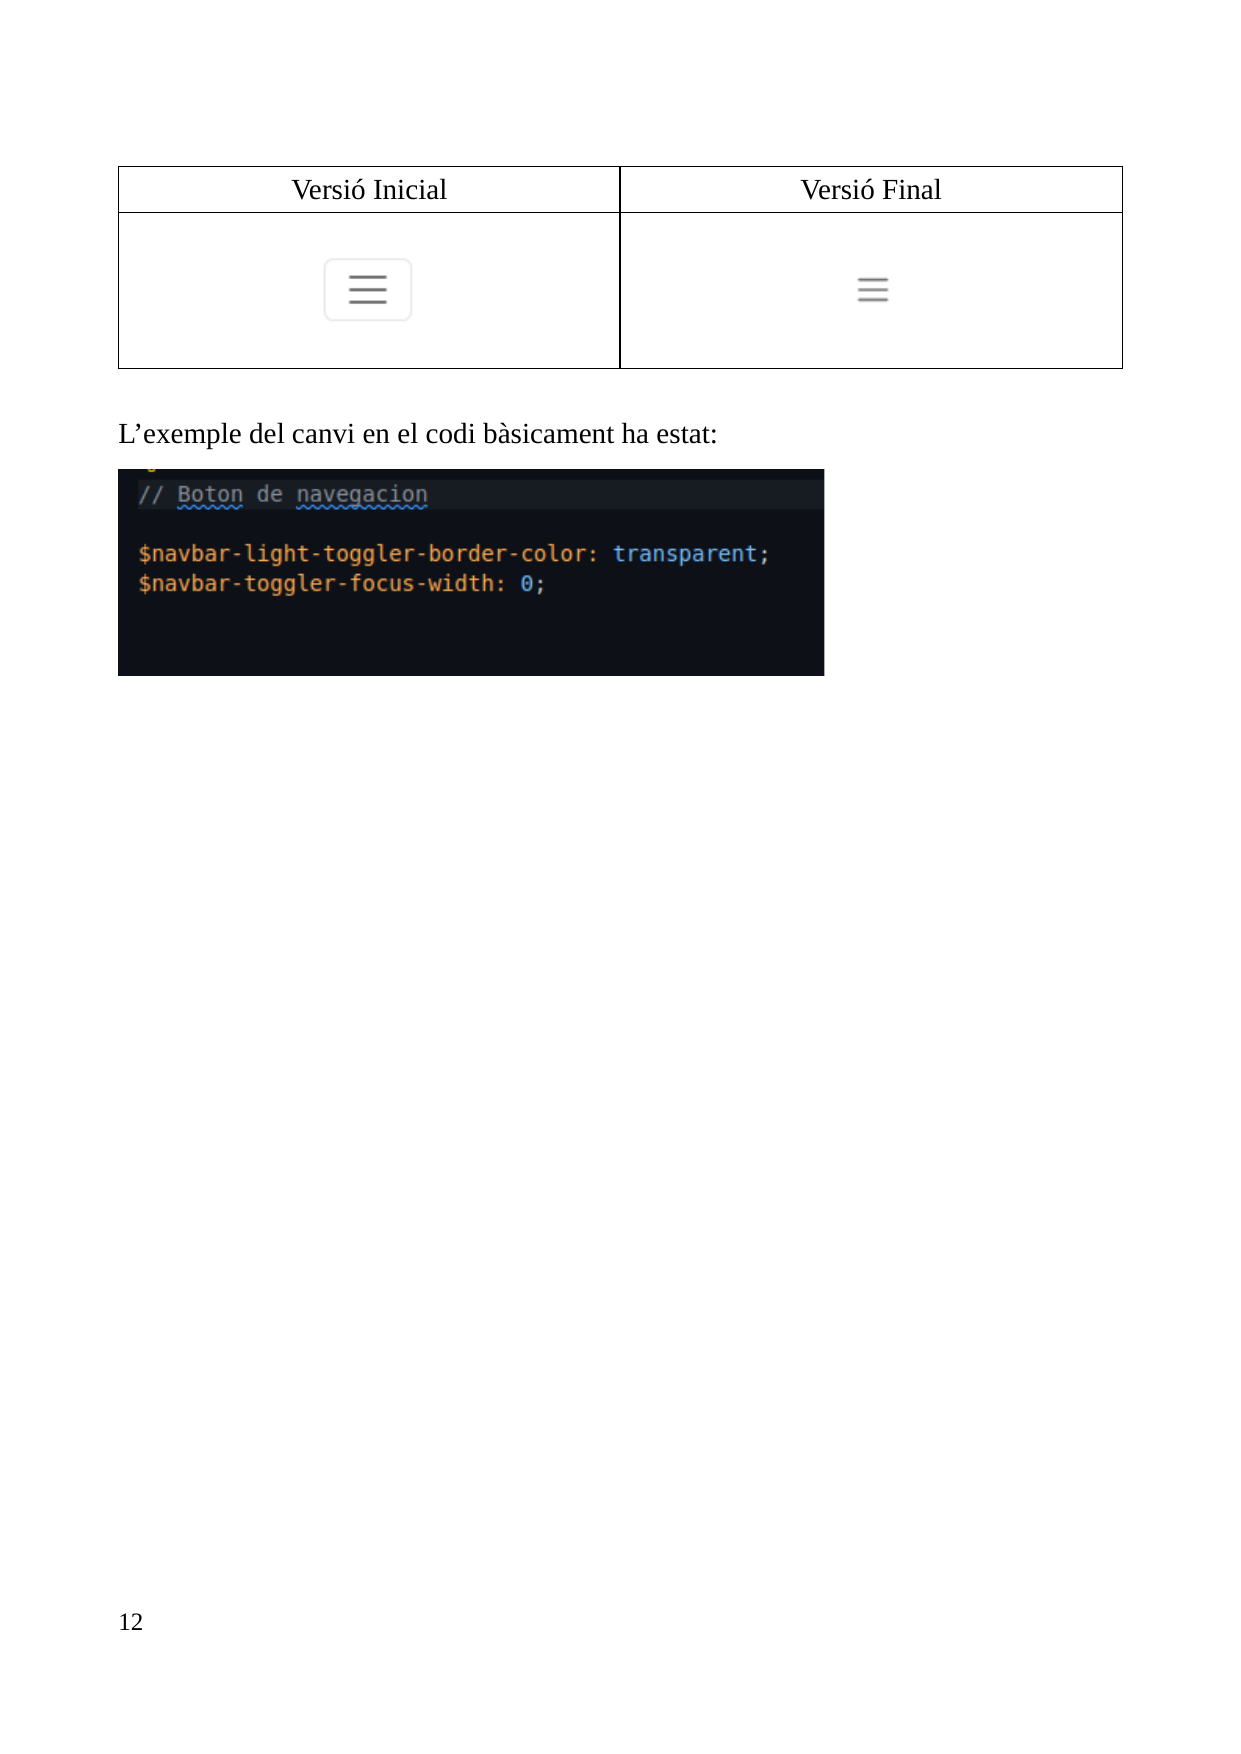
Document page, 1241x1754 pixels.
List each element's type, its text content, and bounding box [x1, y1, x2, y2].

table_header Versió Final [621, 167, 1122, 212]
picture [118, 469, 825, 676]
table_header Versió Inicial [119, 167, 619, 212]
table_cell [119, 213, 619, 368]
table_cell [621, 213, 1122, 368]
text L’exemple del canvi en el codi bàsicament ha estat: [118, 417, 1122, 450]
picture [812, 227, 930, 350]
picture [310, 229, 428, 351]
